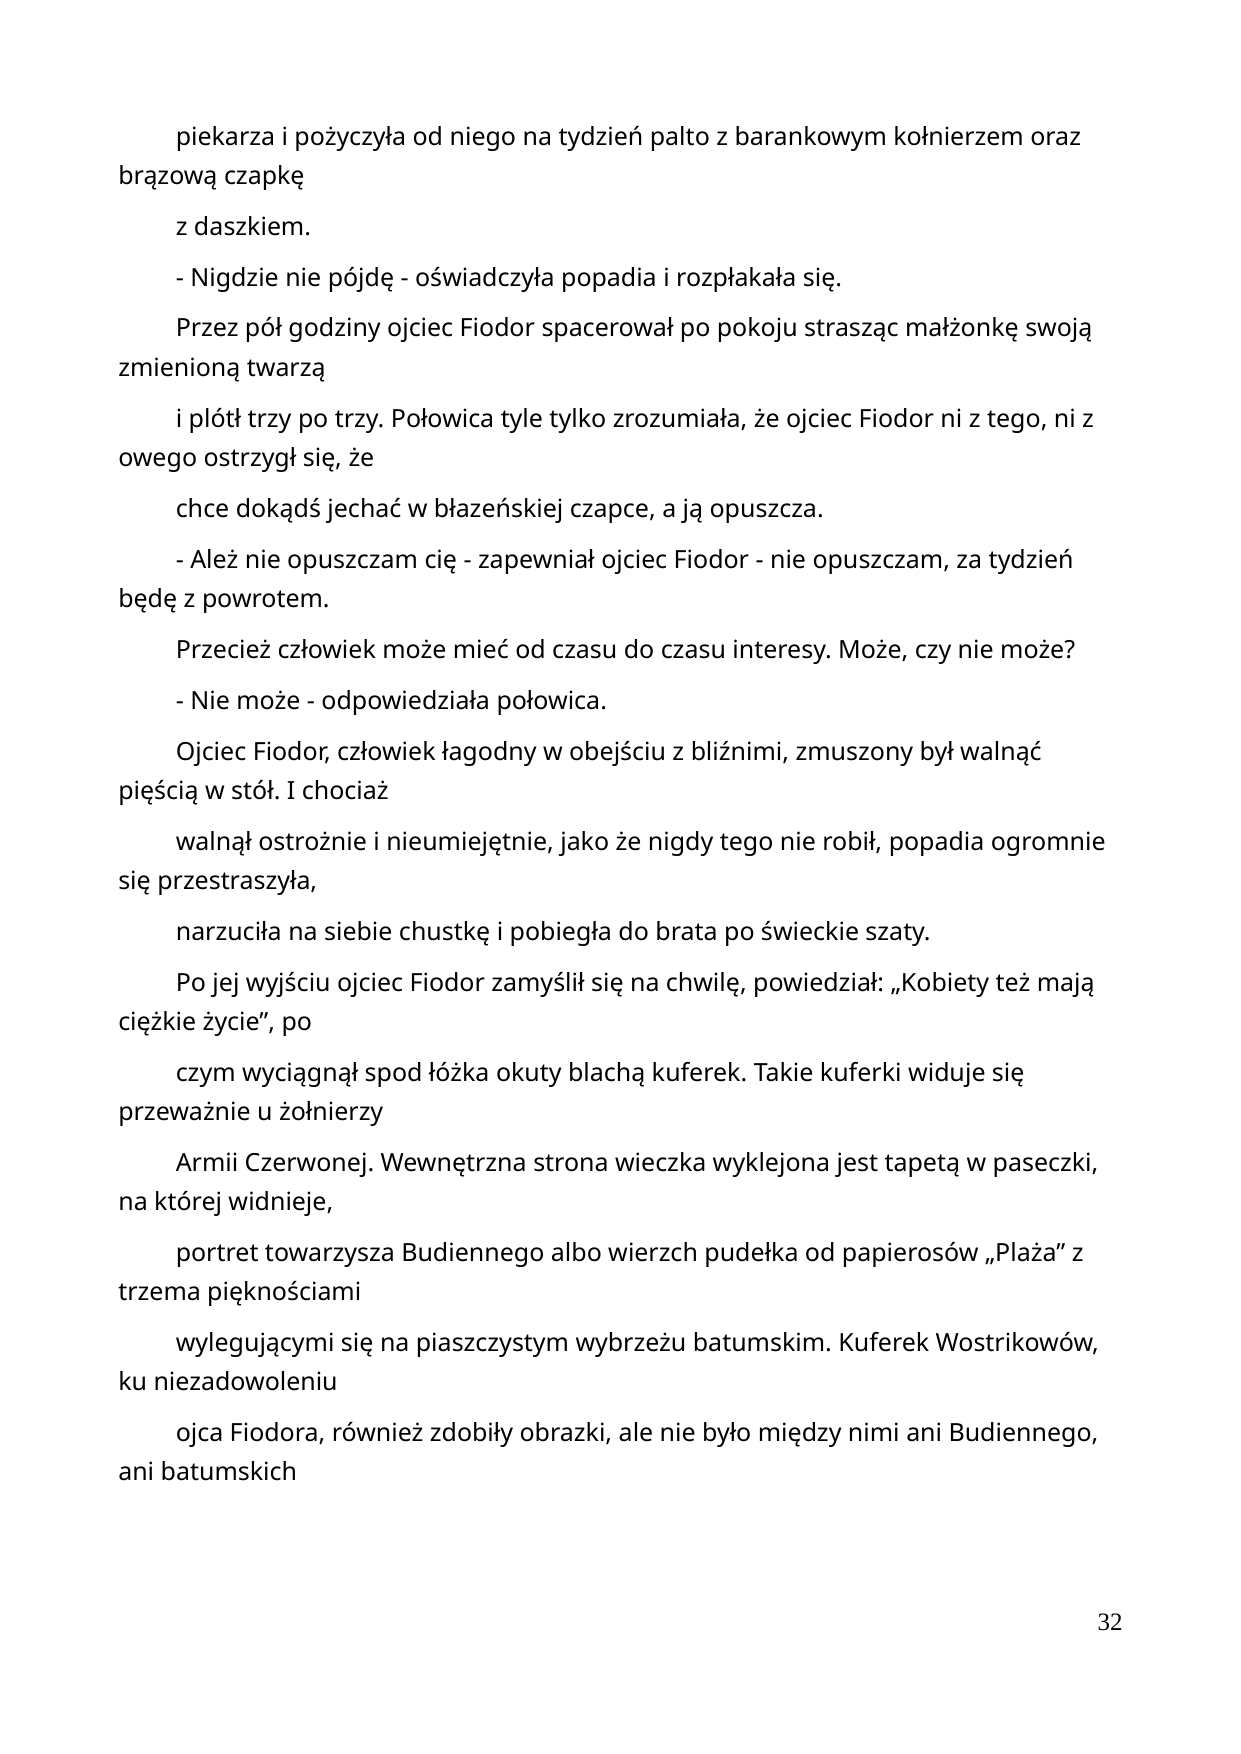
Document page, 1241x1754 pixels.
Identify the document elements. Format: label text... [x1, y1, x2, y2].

text Armii Czerwonej. Wewnętrzna strona wieczka wyklejona jest tapetą w paseczki, na której widnieje, [118, 1144, 1122, 1218]
text piekarza i pożyczyła od niego na tydzień palto z barankowym kołnierzem oraz brązową czapkę [118, 118, 1122, 191]
text walnął ostrożnie i nieumiejętnie, jako że nigdy tego nie robił, popadia ogromnie się przestraszyła, [118, 823, 1122, 897]
text portret towarzysza Budiennego albo wierzch pudełka od papierosów „Plaża” z trzema pięknościami [118, 1235, 1122, 1308]
text narzuciła na siebie chustkę i pobiegła do brata po świeckie szaty. [118, 913, 1122, 947]
text wylegującymi się na piaszczystym wybrzeżu batumskim. Kuferek Wostrikowów, ku niezadowoleniu [118, 1325, 1122, 1398]
text czym wyciągnął spod łóżka okuty blachą kuferek. Takie kuferki widuje się przeważnie u żołnierzy [118, 1054, 1122, 1128]
text chce dokądś jechać w błazeńskiej czapce, a ją opuszcza. [118, 490, 1122, 524]
text - Nigdzie nie pójdę - oświadczyła popadia i rozpłakała się. [118, 259, 1122, 293]
text Ojciec Fiodor, człowiek łagodny w obejściu z bliźnimi, zmuszony był walnąć pięścią w stół. I chociaż [118, 733, 1122, 806]
text ojca Fiodora, również zdobiły obrazki, ale nie było między nimi ani Budiennego, ani batumskich [118, 1415, 1122, 1488]
text - Nie może - odpowiedziała połowica. [118, 682, 1122, 716]
text Przecież człowiek może mieć od czasu do czasu interesy. Może, czy nie może? [118, 631, 1122, 665]
text Przez pół godziny ojciec Fiodor spacerował po pokoju strasząc małżonkę swoją zmienioną twarzą [118, 310, 1122, 383]
text i plótł trzy po trzy. Połowica tyle tylko zrozumiała, że ojciec Fiodor ni z tego, ni z owego ostrzygł się, że [118, 400, 1122, 473]
text Po jej wyjściu ojciec Fiodor zamyślił się na chwilę, powiedział: „Kobiety też mają ciężkie życie”, po [118, 964, 1122, 1038]
text - Ależ nie opuszczam cię - zapewniał ojciec Fiodor - nie opuszczam, za tydzień będę z powrotem. [118, 541, 1122, 614]
text z daszkiem. [118, 208, 1122, 242]
